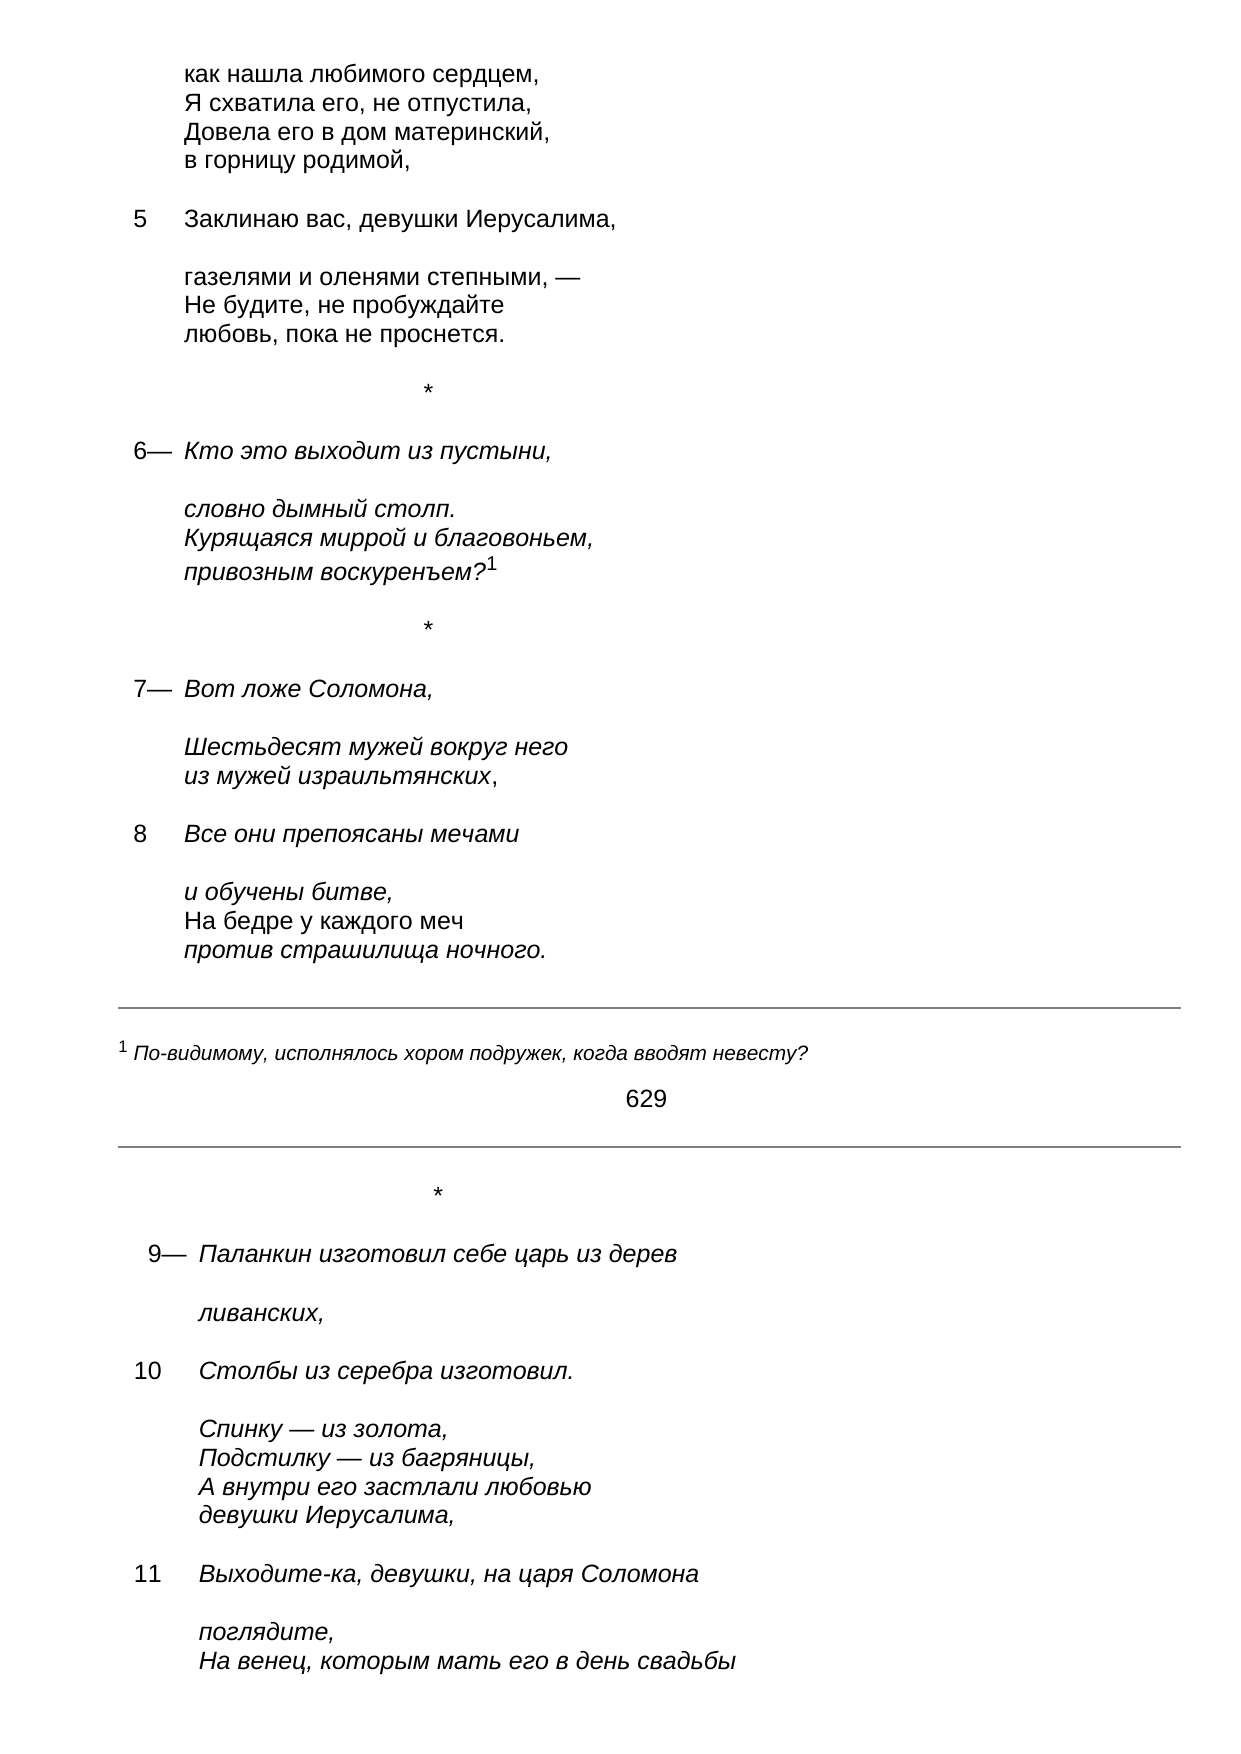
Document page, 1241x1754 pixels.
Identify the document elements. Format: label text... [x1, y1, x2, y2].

table_cell Кто это выходит из пустыни, [184, 436, 679, 494]
table_cell — [161, 1240, 198, 1298]
table_cell как нашла любимого сердцем, Я схватила его, не отпустила, Довела его в дом материнский, в горницу родимой, [184, 59, 679, 203]
text 629 [118, 1084, 1181, 1113]
table_cell 7 [118, 674, 147, 732]
table_cell [161, 1617, 198, 1674]
table_cell Заклинаю вас, девушки Иерусалима, [184, 204, 679, 262]
table_cell [147, 262, 184, 436]
table_cell словно дымный столп. Курящаяся миррой и благовоньем, привозным воскуренъем?1 * [184, 495, 679, 674]
table_cell [161, 1559, 198, 1617]
table_cell Спинку — из золота, Подстилку — из багряницы, А внутри его застлали любовью девушки Иерусалима, [199, 1414, 765, 1559]
table_cell Все они препоясаны мечами [184, 819, 679, 877]
table_cell — [147, 436, 184, 494]
table_cell Выходите-ка, девушки, на царя Соломона [199, 1559, 765, 1617]
table_cell и обучены битве, На бедре у каждого меч против страшилища ночного. [184, 877, 679, 993]
table_cell ливанских, [199, 1298, 765, 1356]
table_cell [147, 204, 184, 262]
table_cell [161, 1298, 198, 1356]
table_cell [118, 59, 147, 203]
table_cell [147, 877, 184, 993]
table_cell [118, 1617, 161, 1674]
table_cell [147, 732, 184, 819]
table_cell [147, 59, 184, 203]
table_cell газелями и оленями степными, — Не будите, не пробуждайте любовь, пока не проснется. * [184, 262, 679, 436]
table_cell [118, 495, 147, 674]
table_header * [118, 1181, 765, 1239]
table_cell 5 [118, 204, 147, 262]
table_cell [118, 732, 147, 819]
table_cell поглядите, На венец, которым мать его в день свадьбы [199, 1617, 765, 1674]
table_cell — [147, 674, 184, 732]
table_cell 8 [118, 819, 147, 877]
table_cell [118, 877, 147, 993]
table_cell Паланкин изготовил себе царь из дерев [199, 1240, 765, 1298]
table_cell Шестьдесят мужей вокруг него из мужей израильтянских, [184, 732, 679, 819]
table_cell [161, 1356, 198, 1414]
table_cell 6 [118, 436, 147, 494]
table_cell 11 [118, 1559, 161, 1617]
table_cell [118, 1414, 161, 1559]
table_cell Столбы из серебра изготовил. [199, 1356, 765, 1414]
table_cell [161, 1414, 198, 1559]
text 1 По-видимому, исполнялось хором подружек, когда вводят невесту? [118, 1037, 1181, 1065]
table_cell [118, 262, 147, 436]
table_cell [147, 819, 184, 877]
table_cell [118, 1298, 161, 1356]
table_cell [147, 495, 184, 674]
table_cell 10 [118, 1356, 161, 1414]
table_cell Вот ложе Соломона, [184, 674, 679, 732]
table_cell 9 [118, 1240, 161, 1298]
